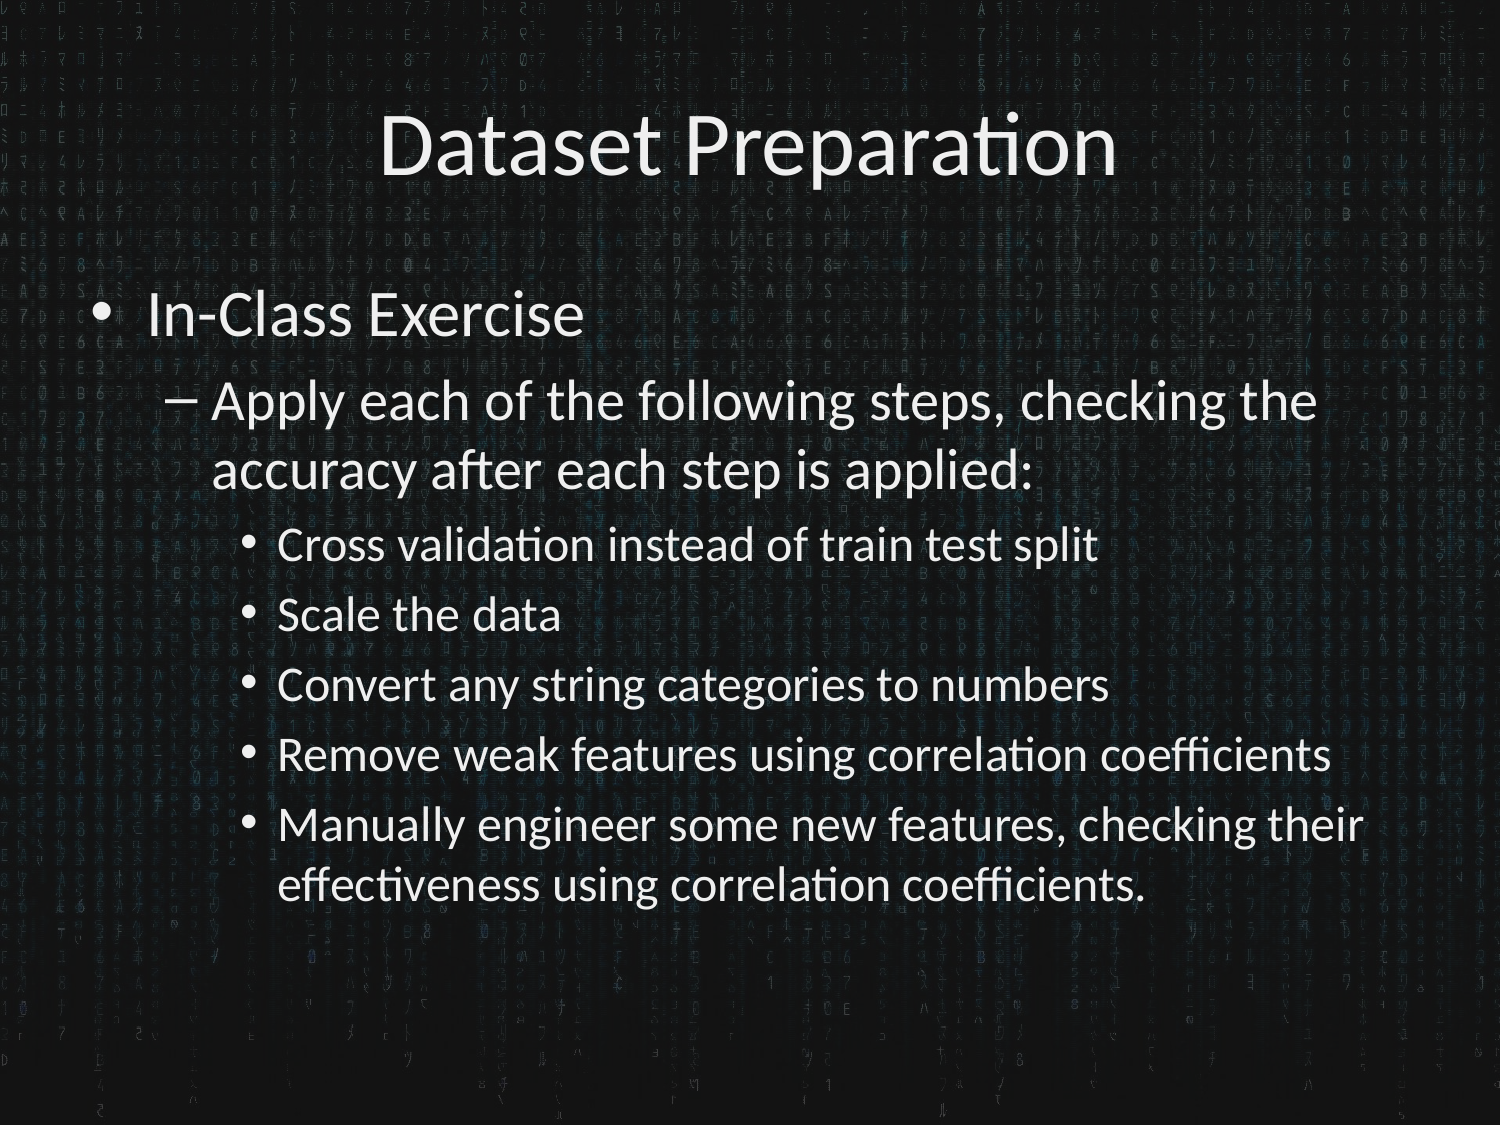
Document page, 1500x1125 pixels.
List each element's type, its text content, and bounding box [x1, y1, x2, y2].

text_box [0, 0, 1500, 1125]
title Dataset Preparation [75, 45, 1425, 233]
list In-Class Exercise Apply each of the following steps, checking the accuracy after each step is applied: Cross validation instead of train test split Scale the data Convert any string categories to numbers Remove weak features using correlation coefficients Manually engineer some new features, checking their effectiveness using correlation coefficients. [75, 262, 1425, 1005]
